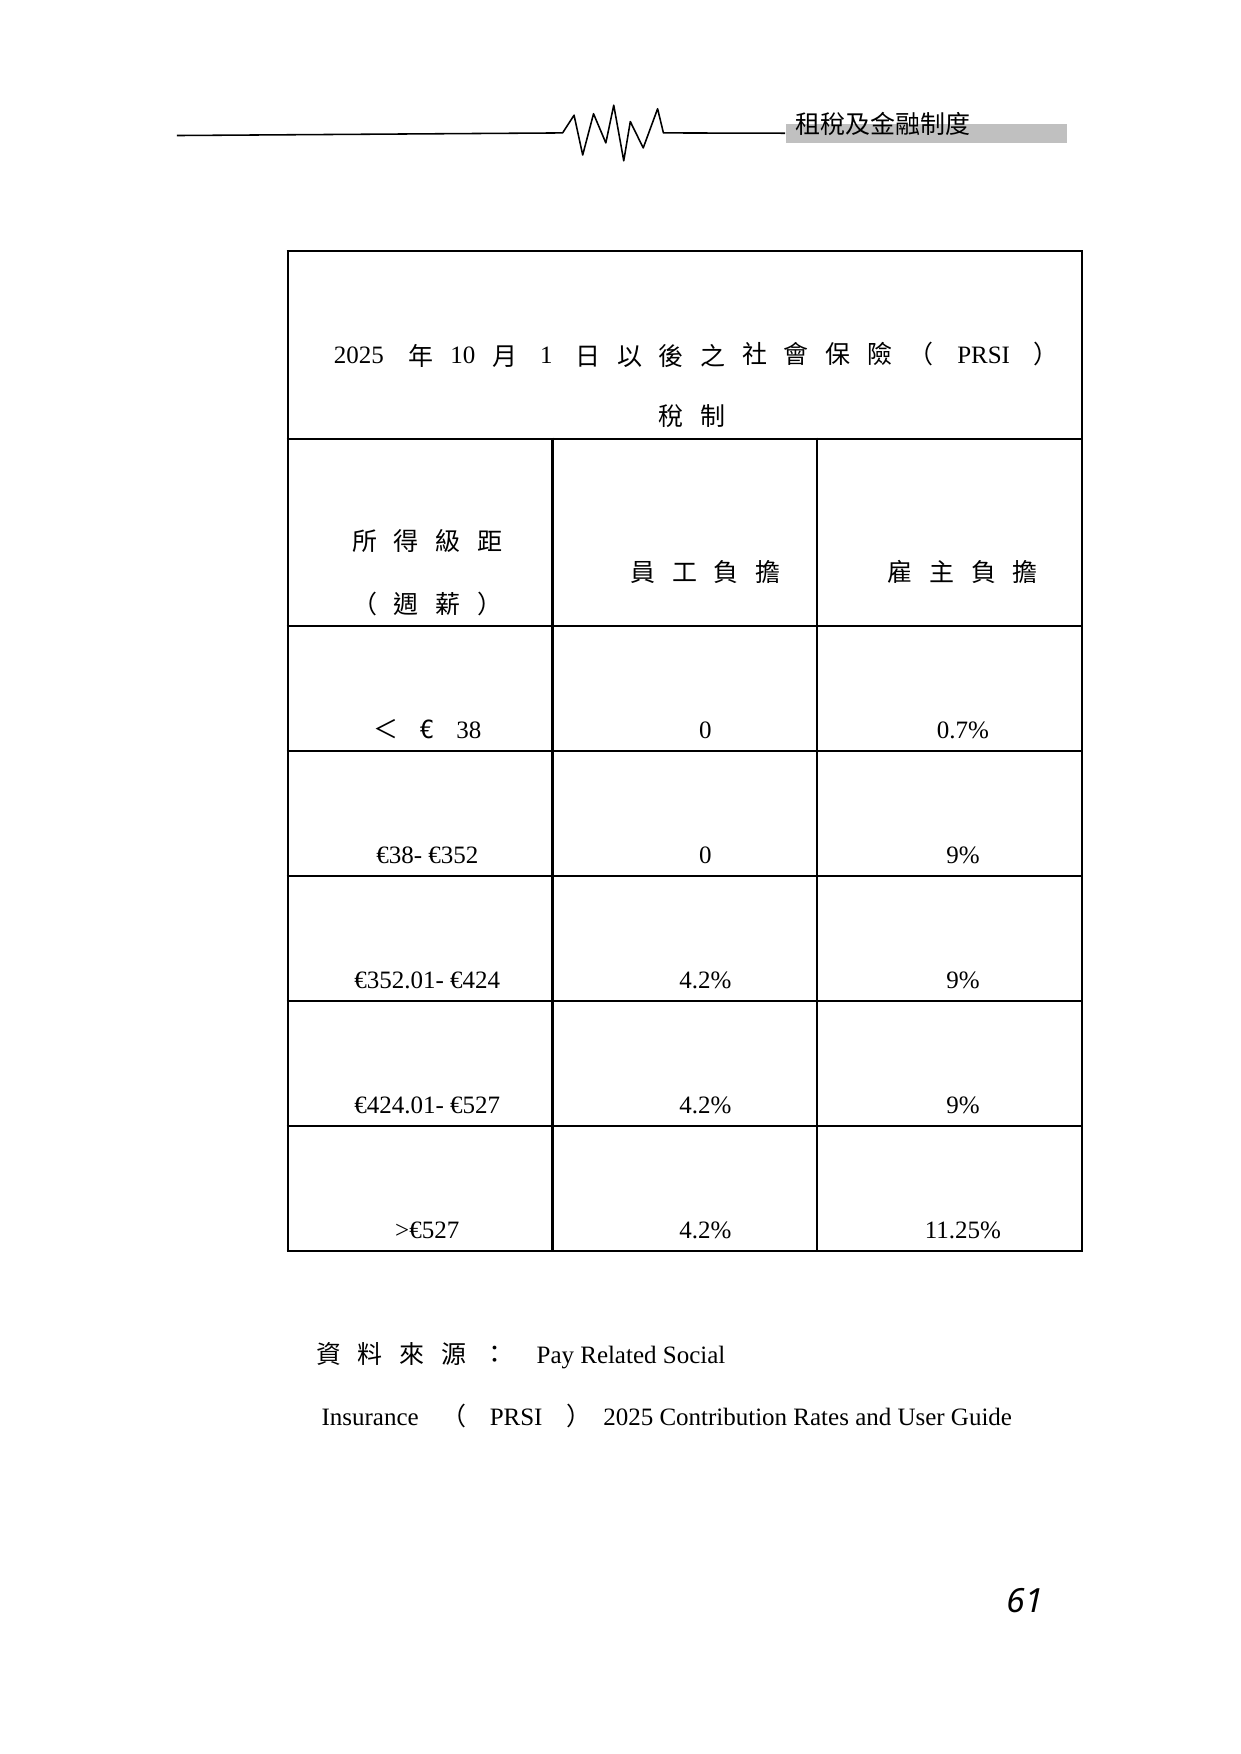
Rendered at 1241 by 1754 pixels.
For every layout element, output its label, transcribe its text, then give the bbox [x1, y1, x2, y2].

table_cell ＜€38 [289, 627, 551, 750]
table_cell 11.25% [818, 1127, 1081, 1250]
table_cell 9% [818, 752, 1081, 875]
table_cell 9% [818, 877, 1081, 1000]
table_cell €424.01- €527 [289, 1002, 551, 1125]
table_cell €38- €352 [289, 752, 551, 875]
table_cell 雇主負擔 [818, 440, 1081, 625]
table_cell 0.7% [818, 627, 1081, 750]
table_cell 員工負擔 [554, 440, 816, 625]
table_cell 4.2% [554, 1127, 816, 1250]
table_cell 所得級距（週薪） [289, 440, 551, 625]
table_cell 0 [554, 752, 816, 875]
table_cell €352.01- €424 [289, 877, 551, 1000]
table_cell 0 [554, 627, 816, 750]
table_cell >€527 [289, 1127, 551, 1250]
text 資料來源：Pay Related Social Insurance（PRSI）2025 Contribution Rates and User Guide [301, 1313, 1058, 1438]
table_cell 9% [818, 1002, 1081, 1125]
table_cell 4.2% [554, 1002, 816, 1125]
table_cell 4.2% [554, 877, 816, 1000]
table_cell 2025年10月1日以後之社會保險（PRSI）稅制 [289, 252, 1081, 438]
